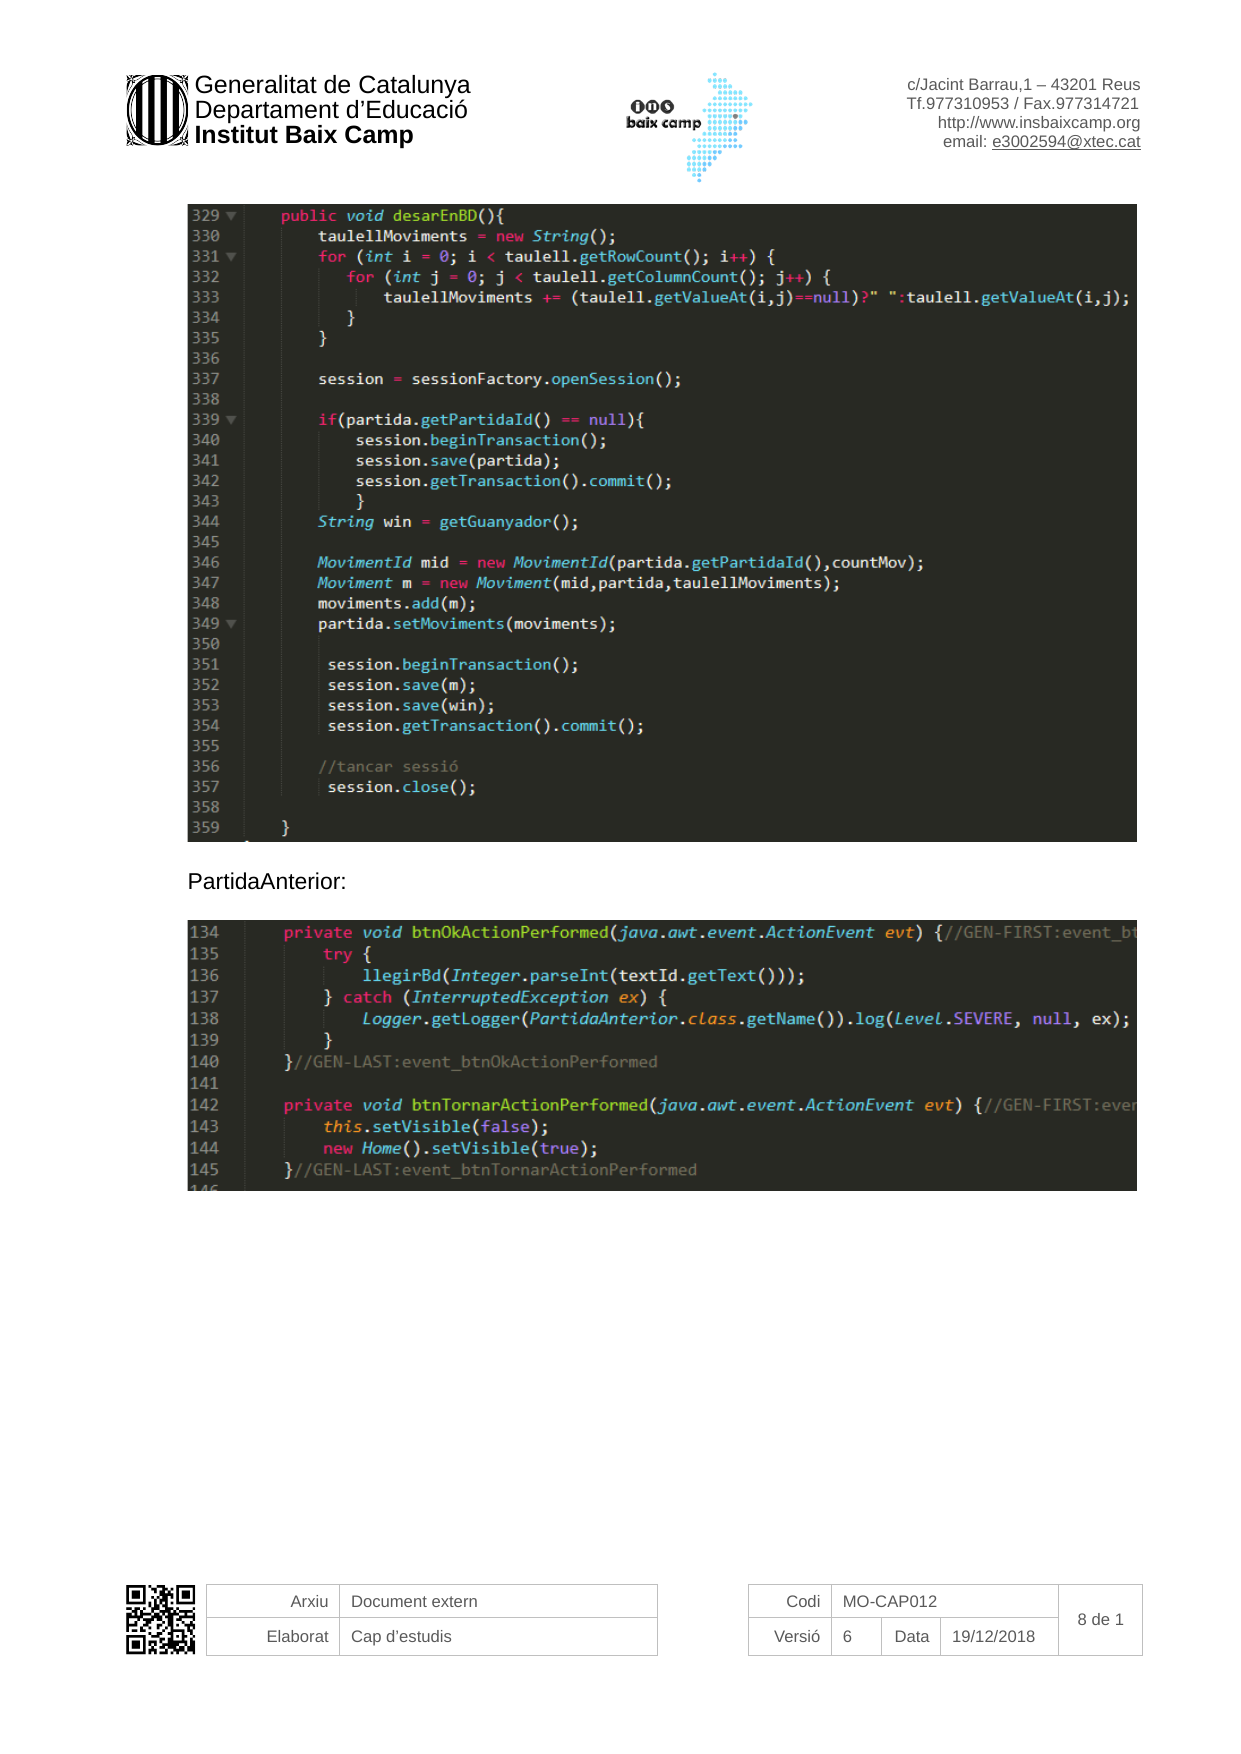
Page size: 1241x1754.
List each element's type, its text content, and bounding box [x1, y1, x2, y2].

picture [187, 204, 1137, 842]
picture [126, 75, 189, 146]
picture [187, 920, 1137, 1191]
picture [621, 58, 754, 192]
text PartidaAnterior: [187, 868, 1137, 894]
